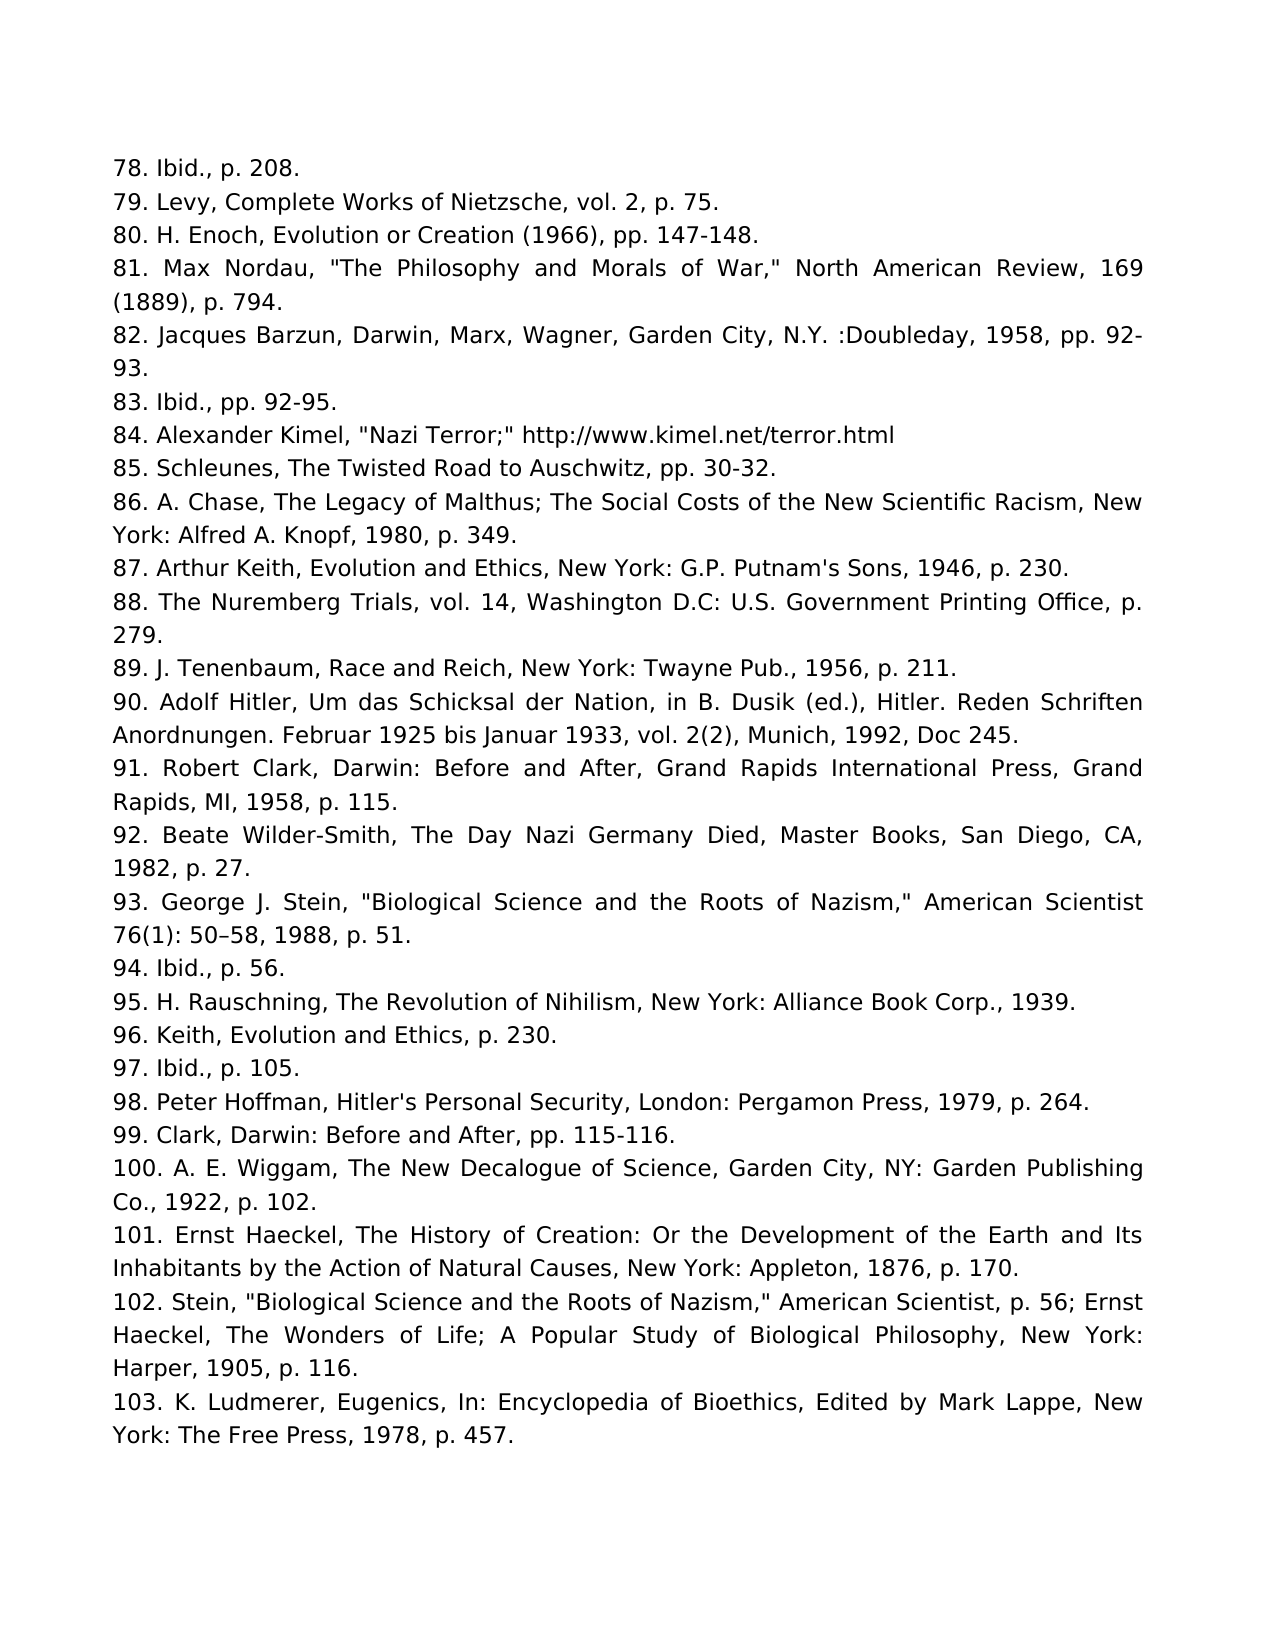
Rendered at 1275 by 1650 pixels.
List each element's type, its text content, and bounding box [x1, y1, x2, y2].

text 93. George J. Stein, "Biological Science and the Roots of Nazism," American Scientist 76(1): 50–58, 1988, p. 51. [112, 883, 1145, 950]
text 97. Ibid., p. 105. [112, 1050, 1145, 1083]
text 81. Max Nordau, "The Philosophy and Morals of War," North American Review, 169 (1889), p. 794. [112, 250, 1145, 317]
text 100. A. E. Wiggam, The New Decalogue of Science, Garden City, NY: Garden Publishing Co., 1922, p. 102. [112, 1150, 1145, 1217]
text 99. Clark, Darwin: Before and After, pp. 115-116. [112, 1117, 1145, 1150]
text 96. Keith, Evolution and Ethics, p. 230. [112, 1017, 1145, 1050]
text 101. Ernst Haeckel, The History of Creation: Or the Development of the Earth and Its Inhabitants by the Action of Natural Causes, New York: Appleton, 1876, p. 170. [112, 1217, 1145, 1283]
text 94. Ibid., p. 56. [112, 950, 1145, 983]
text 85. Schleunes, The Twisted Road to Auschwitz, pp. 30-32. [112, 450, 1145, 483]
text 89. J. Tenenbaum, Race and Reich, New York: Twayne Pub., 1956, p. 211. [112, 650, 1145, 683]
text 83. Ibid., pp. 92-95. [112, 383, 1145, 417]
text 103. K. Ludmerer, Eugenics, In: Encyclopedia of Bioethics, Edited by Mark Lappe, New York: The Free Press, 1978, p. 457. [112, 1383, 1145, 1450]
text 87. Arthur Keith, Evolution and Ethics, New York: G.P. Putnam's Sons, 1946, p. 230. [112, 550, 1145, 583]
text 98. Peter Hoffman, Hitler's Personal Security, London: Pergamon Press, 1979, p. 264. [112, 1083, 1145, 1117]
text 79. Levy, Complete Works of Nietzsche, vol. 2, p. 75. [112, 183, 1145, 217]
text 88. The Nuremberg Trials, vol. 14, Washington D.C: U.S. Government Printing Office, p. 279. [112, 583, 1145, 650]
text 82. Jacques Barzun, Darwin, Marx, Wagner, Garden City, N.Y. :Doubleday, 1958, pp. 92-93. [112, 317, 1145, 383]
text 86. A. Chase, The Legacy of Malthus; The Social Costs of the New Scientific Racism, New York: Alfred A. Knopf, 1980, p. 349. [112, 483, 1145, 550]
text 90. Adolf Hitler, Um das Schicksal der Nation, in B. Dusik (ed.), Hitler. Reden Schriften Anordnungen. Februar 1925 bis Januar 1933, vol. 2(2), Munich, 1992, Doc 245. [112, 683, 1145, 750]
text 84. Alexander Kimel, "Nazi Terror;" http://www.kimel.net/terror.html [112, 417, 1145, 450]
text 80. H. Enoch, Evolution or Creation (1966), pp. 147-148. [112, 217, 1145, 250]
text 91. Robert Clark, Darwin: Before and After, Grand Rapids International Press, Grand Rapids, MI, 1958, p. 115. [112, 750, 1145, 817]
text 92. Beate Wilder-Smith, The Day Nazi Germany Died, Master Books, San Diego, CA, 1982, p. 27. [112, 817, 1145, 883]
text 95. H. Rauschning, The Revolution of Nihilism, New York: Alliance Book Corp., 1939. [112, 983, 1145, 1017]
text 78. Ibid., p. 208. [112, 150, 1145, 183]
text 102. Stein, "Biological Science and the Roots of Nazism," American Scientist, p. 56; Ernst Haeckel, The Wonders of Life; A Popular Study of Biological Philosophy, New York: Harper, 1905, p. 116. [112, 1283, 1145, 1383]
